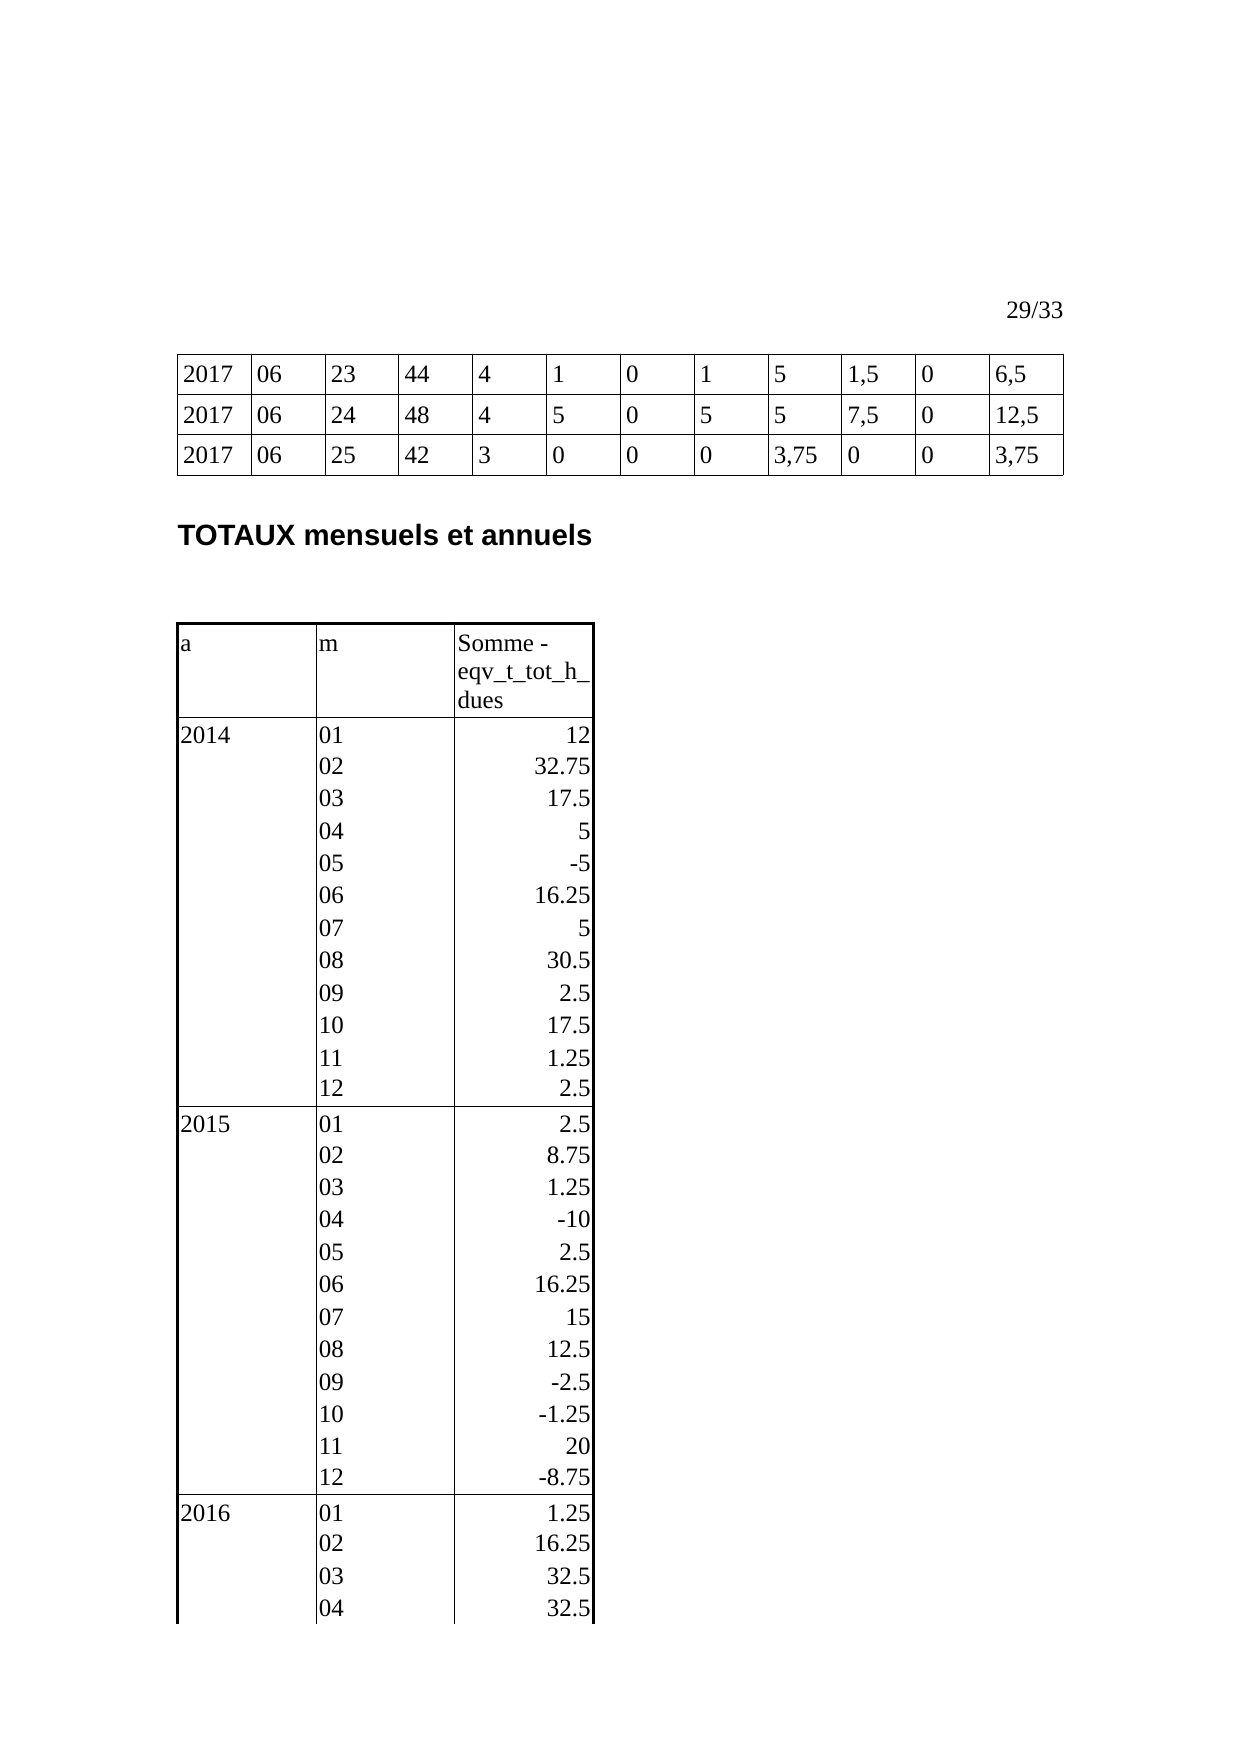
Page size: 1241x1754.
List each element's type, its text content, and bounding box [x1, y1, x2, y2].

table_cell 24 [326, 395, 398, 434]
subtitle TOTAUX mensuels et annuels [177, 518, 1063, 552]
table_cell 05 [317, 1235, 454, 1268]
table_cell 01 [317, 1107, 454, 1138]
table_cell 1,25 [455, 1170, 592, 1203]
table_cell 8,75 [455, 1138, 592, 1170]
table_cell 32,75 [455, 749, 592, 782]
table_cell [179, 1041, 316, 1073]
table_header m [317, 625, 454, 717]
table_cell 5 [695, 395, 768, 434]
table_cell 02 [317, 1527, 454, 1559]
table_cell 2,5 [455, 1235, 592, 1268]
table_cell 2,5 [455, 976, 592, 1008]
table_cell 03 [317, 1170, 454, 1203]
table_cell 2017 [178, 395, 251, 434]
table_cell 5 [455, 814, 592, 846]
table_cell [179, 879, 316, 911]
table_cell 09 [317, 1365, 454, 1397]
table_cell 16,25 [455, 1268, 592, 1300]
table_cell 06 [317, 1268, 454, 1300]
table_cell 2017 [178, 355, 251, 394]
table_cell [179, 1203, 316, 1235]
table_cell 12 [455, 718, 592, 749]
table_cell 44 [399, 355, 472, 394]
table_cell 25 [326, 435, 398, 474]
table_cell -2,5 [455, 1365, 592, 1397]
table_cell 3 [473, 435, 546, 474]
table_cell [179, 1365, 316, 1397]
table_cell 4 [473, 395, 546, 434]
table_cell 06 [252, 355, 325, 394]
table_header Somme - eqv_t_tot_h_dues [455, 625, 592, 717]
table_cell 3,75 [990, 435, 1063, 474]
table_cell [179, 1397, 316, 1429]
table_cell [179, 782, 316, 814]
table_cell 08 [317, 1333, 454, 1365]
table_cell [179, 1300, 316, 1332]
table_cell 09 [317, 976, 454, 1008]
table_cell 0 [916, 395, 989, 434]
table_cell 0 [621, 355, 694, 394]
table_cell 12 [317, 1073, 454, 1106]
table_cell 2,5 [455, 1107, 592, 1138]
table_cell 05 [317, 846, 454, 879]
table_cell 03 [317, 782, 454, 814]
table_cell [179, 1430, 316, 1462]
table_cell [179, 1462, 316, 1494]
table_cell 1,5 [842, 355, 915, 394]
table_cell [179, 846, 316, 879]
table_cell 5 [769, 355, 841, 394]
table_cell -8,75 [455, 1462, 592, 1494]
table_cell 2014 [179, 718, 316, 749]
table_cell [179, 976, 316, 1008]
table_cell 02 [317, 1138, 454, 1170]
table_cell [179, 814, 316, 846]
table_cell 0 [621, 435, 694, 474]
table_cell 11 [317, 1430, 454, 1462]
table_cell 5 [769, 395, 841, 434]
table_cell [179, 944, 316, 976]
table_cell [179, 1268, 316, 1300]
table_cell 08 [317, 944, 454, 976]
table_cell 0 [916, 435, 989, 474]
table_cell 6,5 [990, 355, 1063, 394]
table_cell 32,5 [455, 1559, 592, 1592]
table_cell 1,25 [455, 1495, 592, 1527]
table_cell 17,5 [455, 1009, 592, 1041]
table_cell 0 [842, 435, 915, 474]
table_cell 1 [695, 355, 768, 394]
table_cell 7,5 [842, 395, 915, 434]
table_cell 06 [317, 879, 454, 911]
table_cell 1 [547, 355, 620, 394]
table_cell [179, 1170, 316, 1203]
table_cell [179, 1235, 316, 1268]
table_cell 2016 [179, 1495, 316, 1527]
table_cell [179, 749, 316, 782]
table_cell 1,25 [455, 1041, 592, 1073]
table_cell 16,25 [455, 1527, 592, 1559]
table_cell 01 [317, 1495, 454, 1527]
table_cell 11 [317, 1041, 454, 1073]
table_cell 12,5 [990, 395, 1063, 434]
table_cell 12 [317, 1462, 454, 1494]
table_cell 06 [252, 395, 325, 434]
table_cell 04 [317, 1203, 454, 1235]
table_cell 20 [455, 1430, 592, 1462]
table_cell -5 [455, 846, 592, 879]
table_cell 12,5 [455, 1333, 592, 1365]
table_cell 07 [317, 911, 454, 944]
table_cell -10 [455, 1203, 592, 1235]
table_cell 0 [547, 435, 620, 474]
table_cell -1,25 [455, 1397, 592, 1429]
table_cell [179, 911, 316, 944]
table_cell 04 [317, 814, 454, 846]
table_cell [179, 1009, 316, 1041]
table_cell [179, 1073, 316, 1106]
table_cell 17,5 [455, 782, 592, 814]
table_cell 32,5 [455, 1592, 592, 1624]
table_cell 10 [317, 1397, 454, 1429]
table_cell 07 [317, 1300, 454, 1332]
table_cell 16,25 [455, 879, 592, 911]
table_cell 01 [317, 718, 454, 749]
table_cell 03 [317, 1559, 454, 1592]
table_cell 2017 [178, 435, 251, 474]
table_cell 2,5 [455, 1073, 592, 1106]
table_cell [179, 1333, 316, 1365]
table_cell 5 [455, 911, 592, 944]
table_cell 23 [326, 355, 398, 394]
table_cell 0 [695, 435, 768, 474]
table_cell 10 [317, 1009, 454, 1041]
table_cell 2015 [179, 1107, 316, 1138]
table_cell [179, 1527, 316, 1559]
table_cell 3,75 [769, 435, 841, 474]
table_cell 4 [473, 355, 546, 394]
table_cell 15 [455, 1300, 592, 1332]
table_cell 0 [621, 395, 694, 434]
table_cell [179, 1138, 316, 1170]
table_cell 02 [317, 749, 454, 782]
table_cell 06 [252, 435, 325, 474]
table_cell [179, 1592, 316, 1624]
table_cell [179, 1559, 316, 1592]
table_cell 5 [547, 395, 620, 434]
table_cell 48 [399, 395, 472, 434]
table_header a [179, 625, 316, 717]
table_cell 42 [399, 435, 472, 474]
table_cell 30,5 [455, 944, 592, 976]
table_cell 04 [317, 1592, 454, 1624]
table_cell 0 [916, 355, 989, 394]
